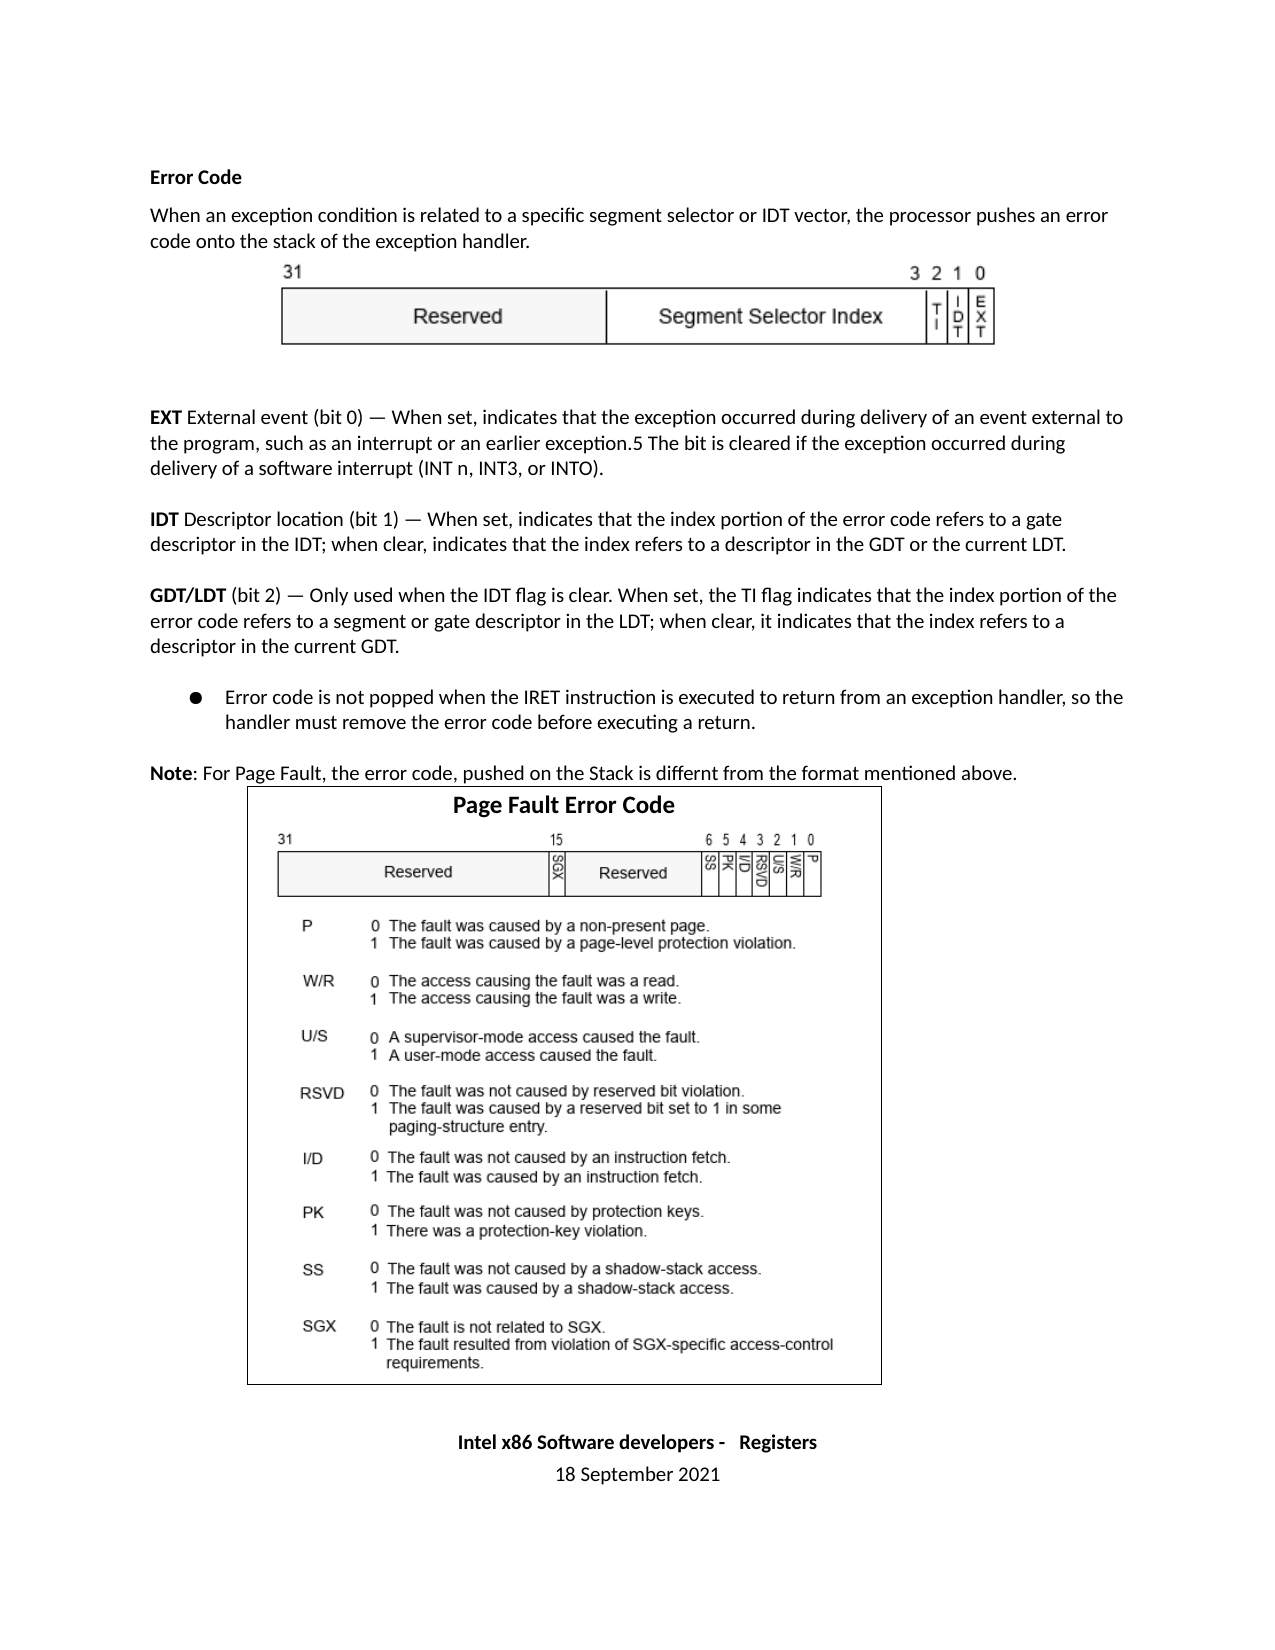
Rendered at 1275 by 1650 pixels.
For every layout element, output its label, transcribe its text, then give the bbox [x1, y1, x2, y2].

text IDT Descriptor location (bit 1) — When set, indicates that the index portion of the error code refers to a gate descriptor in the IDT; when clear, indicates that the index refers to a descriptor in the GDT or the current LDT. [150, 506, 1125, 557]
picture [250, 819, 879, 1381]
text 18 September 2021 [150, 1461, 1125, 1486]
text Page Fault Error Code [250, 789, 878, 819]
subtitle Error Code [150, 164, 1125, 190]
subtitle Intel x86 Software developers - Registers [150, 1429, 1125, 1454]
picture [271, 253, 1004, 354]
text EXT External event (bit 0) — When set, indicates that the exception occurred during delivery of an event external to the program, such as an interrupt or an earlier exception.5 The bit is cleared if the exception occurred during delivery of a software interrupt (INT n, INT3, or INTO). [150, 404, 1125, 481]
text Note: For Page Fault, the error code, pushed on the Stack is differnt from the format mentioned above. [150, 760, 1125, 786]
list Error code is not popped when the IRET instruction is executed to return from an exception handler, so the handler must remove the error code before executing a return. [187, 684, 1125, 735]
text When an exception condition is related to a specific segment selector or IDT vector, the processor pushes an error code onto the stack of the exception handler. [150, 202, 1125, 253]
text GDT/LDT (bit 2) — Only used when the IDT flag is clear. When set, the TI flag indicates that the index portion of the error code refers to a segment or gate descriptor in the LDT; when clear, it indicates that the index refers to a descriptor in the current GDT. [150, 582, 1125, 659]
